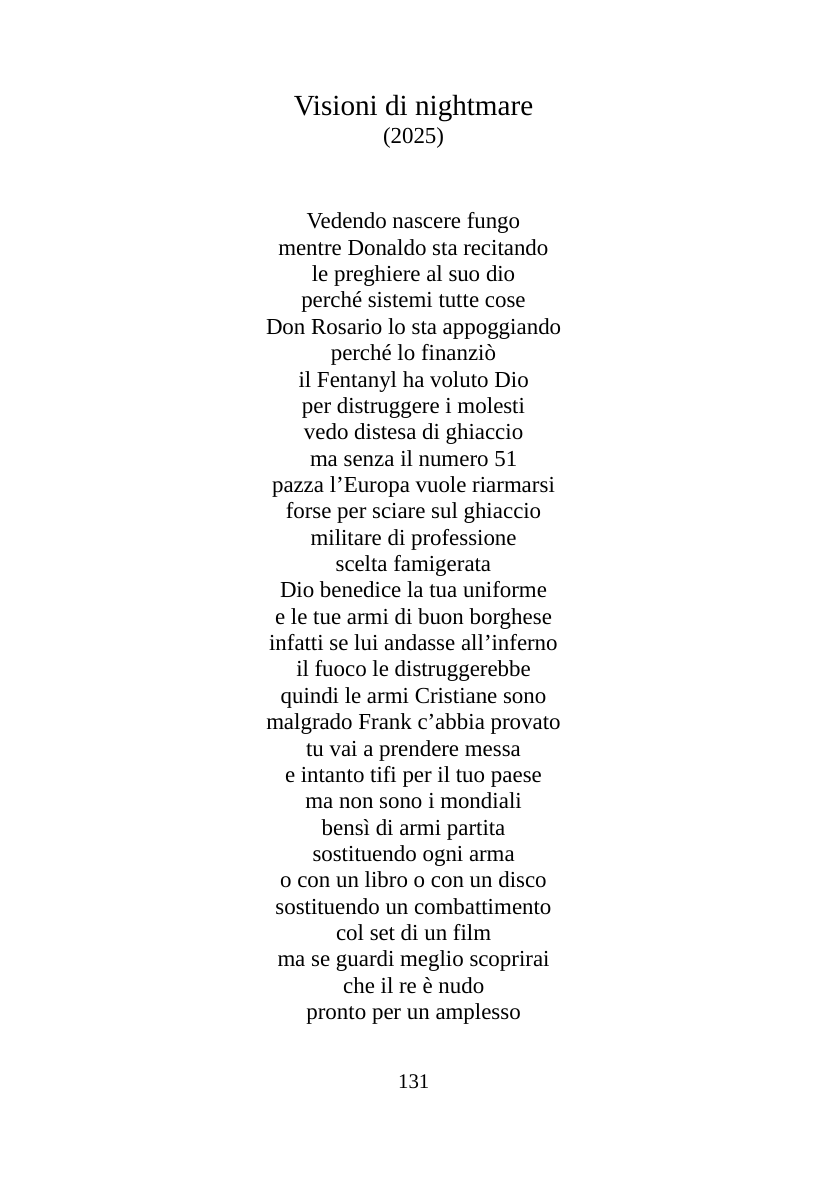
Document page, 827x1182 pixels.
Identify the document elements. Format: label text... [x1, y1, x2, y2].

text e intanto tifi per il tuo paese [88, 761, 738, 787]
text tu vai a prendere messa [88, 734, 738, 761]
text Vedendo nascere fungo [88, 207, 738, 234]
text militare di professione [88, 524, 738, 550]
text pazza l’Europa vuole riarmarsi [88, 471, 738, 497]
text e le tue armi di buon borghese [88, 603, 738, 629]
text per distruggere i molesti [88, 392, 738, 418]
text ma senza il numero 51 [88, 445, 738, 471]
text che il re è nudo [88, 972, 738, 998]
text Dio benedice la tua uniforme [88, 576, 738, 603]
text perché lo finanziò [88, 339, 738, 366]
text perché sistemi tutte cose [88, 287, 738, 313]
text scelta famigerata [88, 550, 738, 576]
text malgrado Frank c’abbia provato [88, 708, 738, 734]
text ma se guardi meglio scoprirai [88, 945, 738, 972]
text o con un libro o con un disco [88, 866, 738, 893]
text pronto per un amplesso [88, 998, 738, 1024]
text bensì di armi partita [88, 814, 738, 840]
text vedo distesa di ghiaccio [88, 418, 738, 445]
text il fuoco le distruggerebbe [88, 656, 738, 682]
text forse per sciare sul ghiaccio [88, 497, 738, 524]
text col set di un film [88, 919, 738, 945]
text ma non sono i mondiali [88, 787, 738, 814]
text Visioni di nightmare (2025) [88, 88, 738, 148]
text le preghiere al suo dio [88, 260, 738, 287]
text mentre Donaldo sta recitando [88, 234, 738, 260]
text quindi le armi Cristiane sono [88, 682, 738, 708]
text Don Rosario lo sta appoggiando [88, 313, 738, 339]
text sostituendo ogni arma [88, 840, 738, 866]
text sostituendo un combattimento [88, 893, 738, 919]
text infatti se lui andasse all’inferno [88, 629, 738, 656]
text il Fentanyl ha voluto Dio [88, 366, 738, 392]
